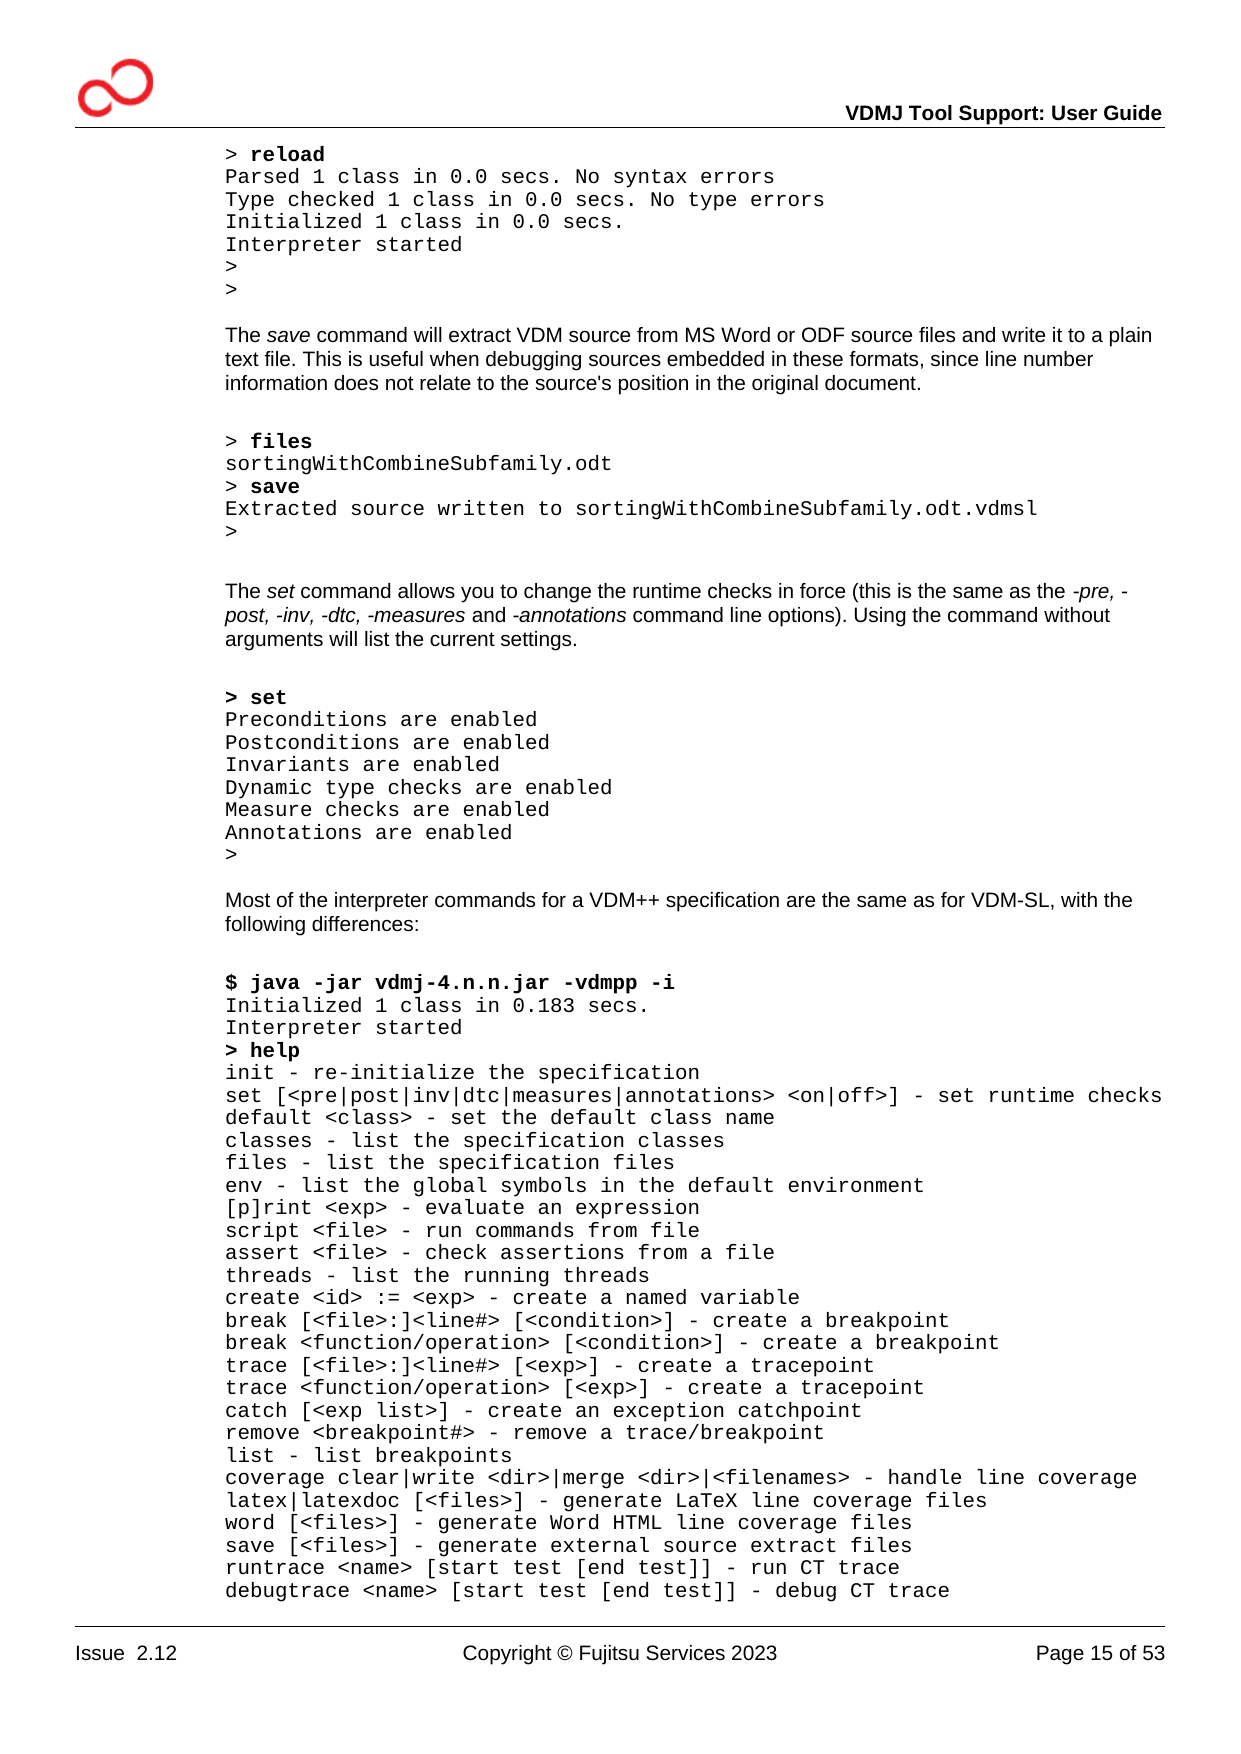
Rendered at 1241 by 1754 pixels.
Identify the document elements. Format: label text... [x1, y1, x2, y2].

text [p]rint <exp> - evaluate an expression [225, 1197, 1165, 1219]
text > set [225, 686, 1165, 709]
text init - re-initialize the specification [225, 1062, 1165, 1084]
text create <id> := <exp> - create a named variable [225, 1287, 1165, 1309]
text default <class> - set the default class name [225, 1107, 1165, 1129]
text list - list breakpoints [225, 1444, 1165, 1467]
text set [<pre|post|inv|dtc|measures|annotations> <on|off>] - set runtime checks [225, 1084, 1165, 1107]
text Initialized 1 class in 0.183 secs. [225, 994, 1165, 1017]
text Postconditions are enabled [225, 731, 1165, 754]
text Most of the interpreter commands for a VDM++ specification are the same as for VDM-SL, with the following differences: [225, 889, 1165, 937]
picture [78, 52, 153, 127]
text sortingWithCombineSubfamily.odt [225, 453, 1165, 475]
text break <function/operation> [<condition>] - create a breakpoint [225, 1332, 1165, 1354]
text The set command allows you to change the runtime checks in force (this is the same as the -pre, -post, -inv, -dtc, -measures and -annotations command line options). Using the command without arguments will list the current settings. [225, 579, 1165, 651]
text save [<files>] - generate external source extract files [225, 1534, 1165, 1557]
text > help [225, 1039, 1165, 1062]
text trace [<file>:]<line#> [<exp>] - create a tracepoint [225, 1354, 1165, 1377]
text Interpreter started [225, 233, 1165, 256]
text script <file> - run commands from file [225, 1219, 1165, 1242]
text Type checked 1 class in 0.0 secs. No type errors [225, 188, 1165, 211]
text Dynamic type checks are enabled [225, 776, 1165, 799]
text Interpreter started [225, 1017, 1165, 1039]
text classes - list the specification classes [225, 1129, 1165, 1152]
text Parsed 1 class in 0.0 secs. No syntax errors [225, 166, 1165, 188]
text Preconditions are enabled [225, 709, 1165, 731]
text Annotations are enabled [225, 821, 1165, 844]
text > [225, 520, 1165, 543]
text Initialized 1 class in 0.0 secs. [225, 211, 1165, 233]
text > [225, 844, 1165, 866]
text latex|latexdoc [<files>] - generate LaTeX line coverage files [225, 1489, 1165, 1512]
text > save [225, 475, 1165, 498]
text remove <breakpoint#> - remove a trace/breakpoint [225, 1422, 1165, 1444]
text > reload [225, 143, 1165, 166]
text The save command will extract VDM source from MS Word or ODF source files and write it to a plain text file. This is useful when debugging sources embedded in these formats, since line number information does not relate to the source's position in the original document. [225, 323, 1165, 395]
text catch [<exp list>] - create an exception catchpoint [225, 1399, 1165, 1422]
text runtrace <name> [start test [end test]] - run CT trace [225, 1557, 1165, 1579]
text > [225, 278, 1165, 301]
text env - list the global symbols in the default environment [225, 1174, 1165, 1197]
text threads - list the running threads [225, 1264, 1165, 1287]
text trace <function/operation> [<exp>] - create a tracepoint [225, 1377, 1165, 1399]
text debugtrace <name> [start test [end test]] - debug CT trace [225, 1579, 1165, 1602]
text $ java -jar vdmj-4.n.n.jar -vdmpp -i [225, 972, 1165, 994]
text Invariants are enabled [225, 754, 1165, 776]
text > [225, 256, 1165, 278]
text files - list the specification files [225, 1152, 1165, 1174]
text > files [225, 430, 1165, 453]
text assert <file> - check assertions from a file [225, 1242, 1165, 1264]
text word [<files>] - generate Word HTML line coverage files [225, 1512, 1165, 1534]
text Extracted source written to sortingWithCombineSubfamily.odt.vdmsl [225, 498, 1165, 520]
text coverage clear|write <dir>|merge <dir>|<filenames> - handle line coverage [225, 1467, 1165, 1489]
text break [<file>:]<line#> [<condition>] - create a breakpoint [225, 1309, 1165, 1332]
text Measure checks are enabled [225, 799, 1165, 821]
